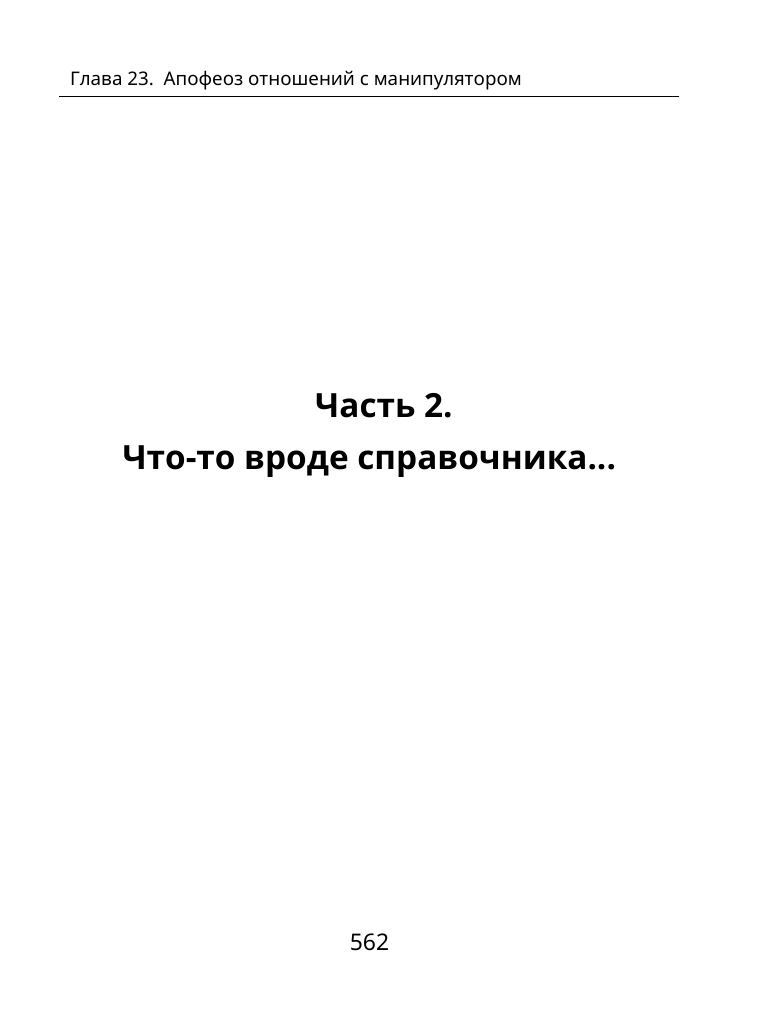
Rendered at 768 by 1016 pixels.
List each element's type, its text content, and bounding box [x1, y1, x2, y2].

text Часть 2. Что-то вроде справочника... [59, 382, 679, 479]
